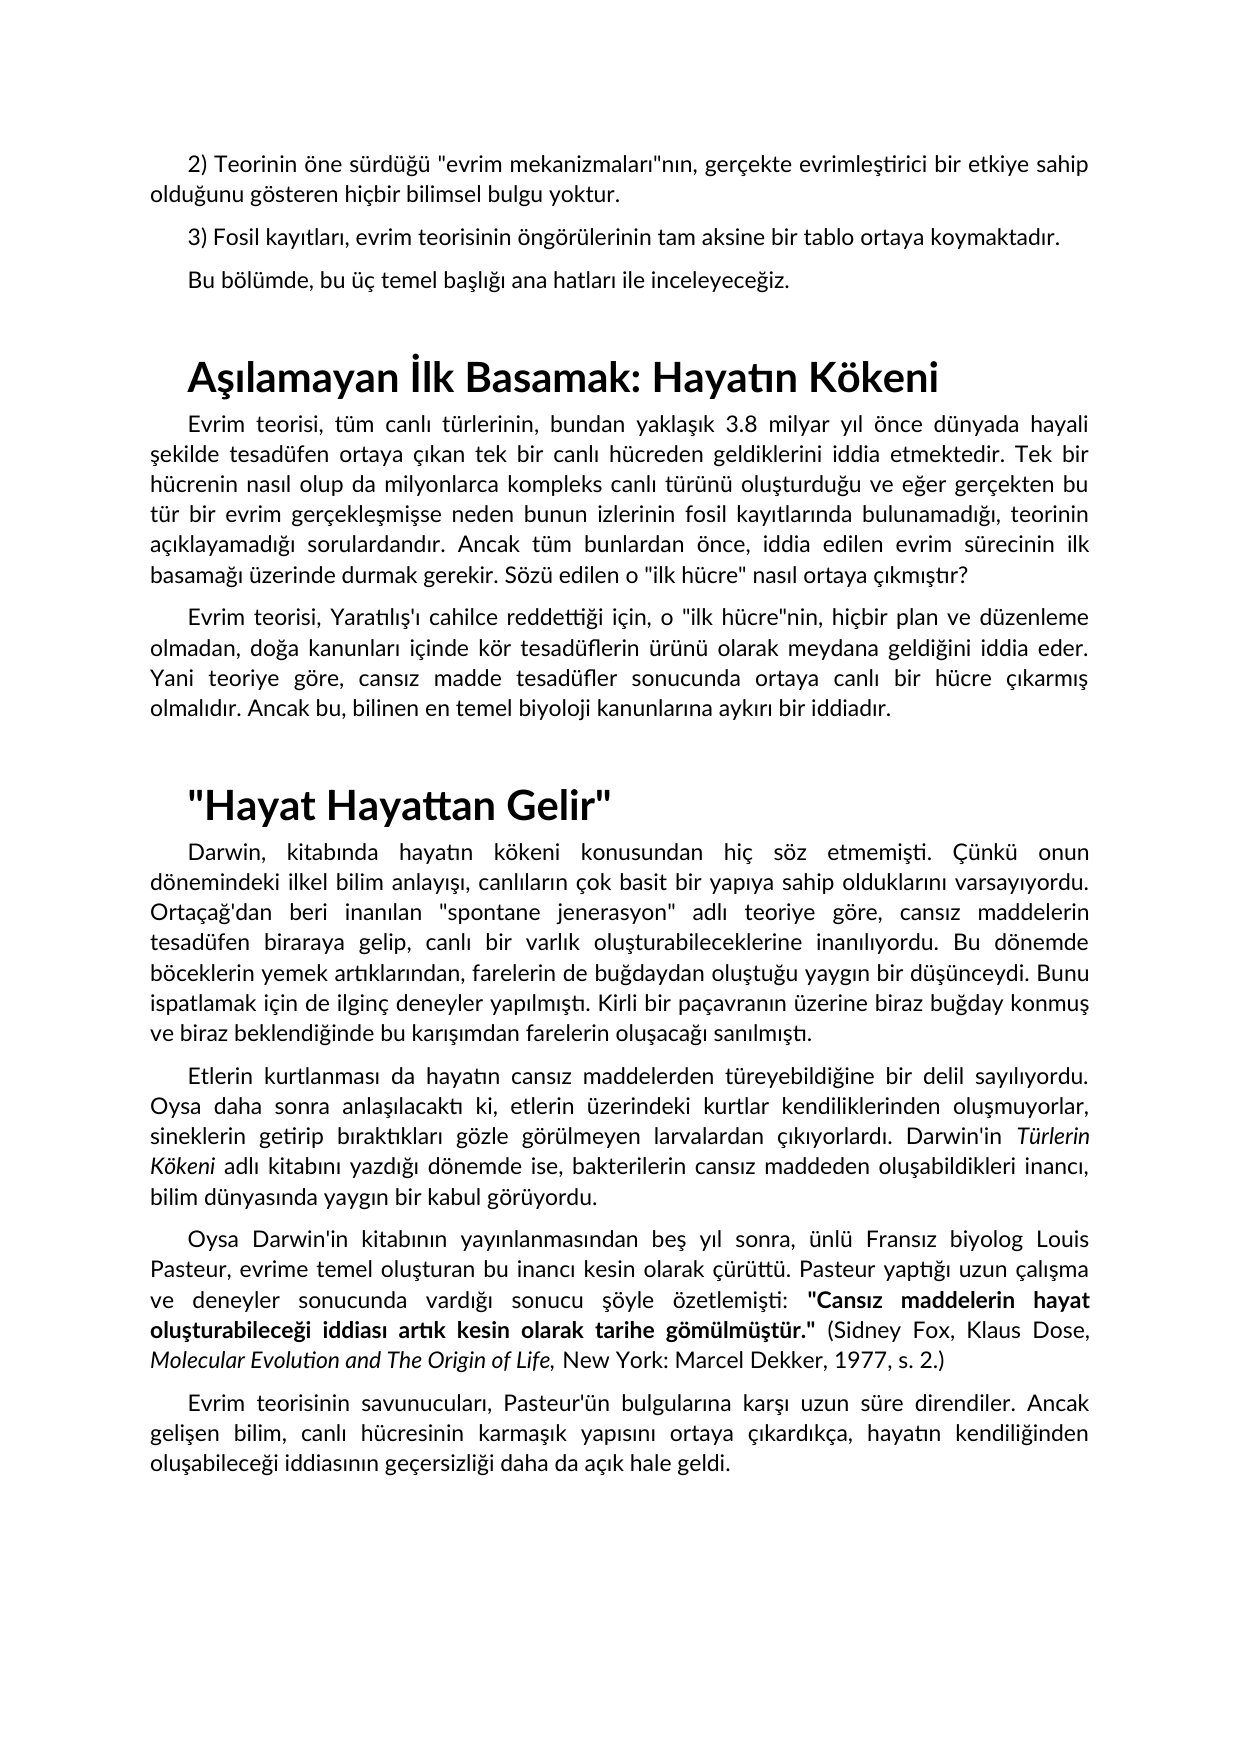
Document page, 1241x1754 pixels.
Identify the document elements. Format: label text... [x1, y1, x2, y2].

text Evrim teorisinin savunucuları, Pasteur'ün bulgularına karşı uzun süre direndiler. Ancak gelişen bilim, canlı hücresinin karmaşık yapısını ortaya çıkardıkça, hayatın kendiliğinden oluşabileceği iddiasının geçersizliği daha da açık hale geldi. [150, 1388, 1090, 1476]
text Bu bölümde, bu üç temel başlığı ana hatları ile inceleyeceğiz. [150, 266, 1090, 293]
text Oysa Darwin'in kitabının yayınlanmasından beş yıl sonra, ünlü Fransız biyolog Louis Pasteur, evrime temel oluşturan bu inancı kesin olarak çürüttü. Pasteur yaptığı uzun çalışma ve deneyler sonucunda vardığı sonucu şöyle özetlemişti: "Cansız maddelerin hayat oluşturabileceği iddiası artık kesin olarak tarihe gömülmüştür." (Sidney Fox, Klaus Dose, Molecular Evolution and The Origin of Life, New York: Marcel Dekker, 1977, s. 2.) [150, 1225, 1090, 1373]
subtitle "Hayat Hayattan Gelir" [187, 779, 1090, 829]
text 3) Fosil kayıtları, evrim teorisinin öngörülerinin tam aksine bir tablo ortaya koymaktadır. [150, 223, 1090, 250]
text Evrim teorisi, tüm canlı türlerinin, bundan yaklaşık 3.8 milyar yıl önce dünyada hayali şekilde tesadüfen ortaya çıkan tek bir canlı hücreden geldiklerini iddia etmektedir. Tek bir hücrenin nasıl olup da milyonlarca kompleks canlı türünü oluşturduğu ve eğer gerçekten bu tür bir evrim gerçekleşmişse neden bunun izlerinin fosil kayıtlarında bulunamadığı, teorinin açıklayamadığı sorulardandır. Ancak tüm bunlardan önce, iddia edilen evrim sürecinin ilk basamağı üzerinde durmak gerekir. Sözü edilen o "ilk hücre" nasıl ortaya çıkmıştır? [150, 409, 1090, 588]
text 2) Teorinin öne sürdüğü "evrim mekanizmaları"nın, gerçekte evrimleştirici bir etkiye sahip olduğunu gösteren hiçbir bilimsel bulgu yoktur. [150, 150, 1090, 208]
text Etlerin kurtlanması da hayatın cansız maddelerden türeyebildiğine bir delil sayılıyordu. Oysa daha sonra anlaşılacaktı ki, etlerin üzerindeki kurtlar kendiliklerinden oluşmuyorlar, sineklerin getirip bıraktıkları gözle görülmeyen larvalardan çıkıyorlardı. Darwin'in Türlerin Kökeni adlı kitabını yazdığı dönemde ise, bakterilerin cansız maddeden oluşabildikleri inancı, bilim dünyasında yaygın bir kabul görüyordu. [150, 1061, 1090, 1210]
text Evrim teorisi, Yaratılış'ı cahilce reddettiği için, o "ilk hücre"nin, hiçbir plan ve düzenleme olmadan, doğa kanunları içinde kör tesadüflerin ürünü olarak meydana geldiğini iddia eder. Yani teoriye göre, cansız madde tesadüfler sonucunda ortaya canlı bir hücre çıkarmış olmalıdır. Ancak bu, bilinen en temel biyoloji kanunlarına aykırı bir iddiadır. [150, 603, 1090, 721]
text Darwin, kitabında hayatın kökeni konusundan hiç söz etmemişti. Çünkü onun dönemindeki ilkel bilim anlayışı, canlıların çok basit bir yapıya sahip olduklarını varsayıyordu. Ortaçağ'dan beri inanılan "spontane jenerasyon" adlı teoriye göre, cansız maddelerin tesadüfen biraraya gelip, canlı bir varlık oluşturabileceklerine inanılıyordu. Bu dönemde böceklerin yemek artıklarından, farelerin de buğdaydan oluştuğu yaygın bir düşünceydi. Bunu ispatlamak için de ilginç deneyler yapılmıştı. Kirli bir paçavranın üzerine biraz buğday konmuş ve biraz beklendiğinde bu karışımdan farelerin oluşacağı sanılmıştı. [150, 837, 1090, 1046]
subtitle Aşılamayan İlk Basamak: Hayatın Kökeni [187, 351, 1090, 401]
